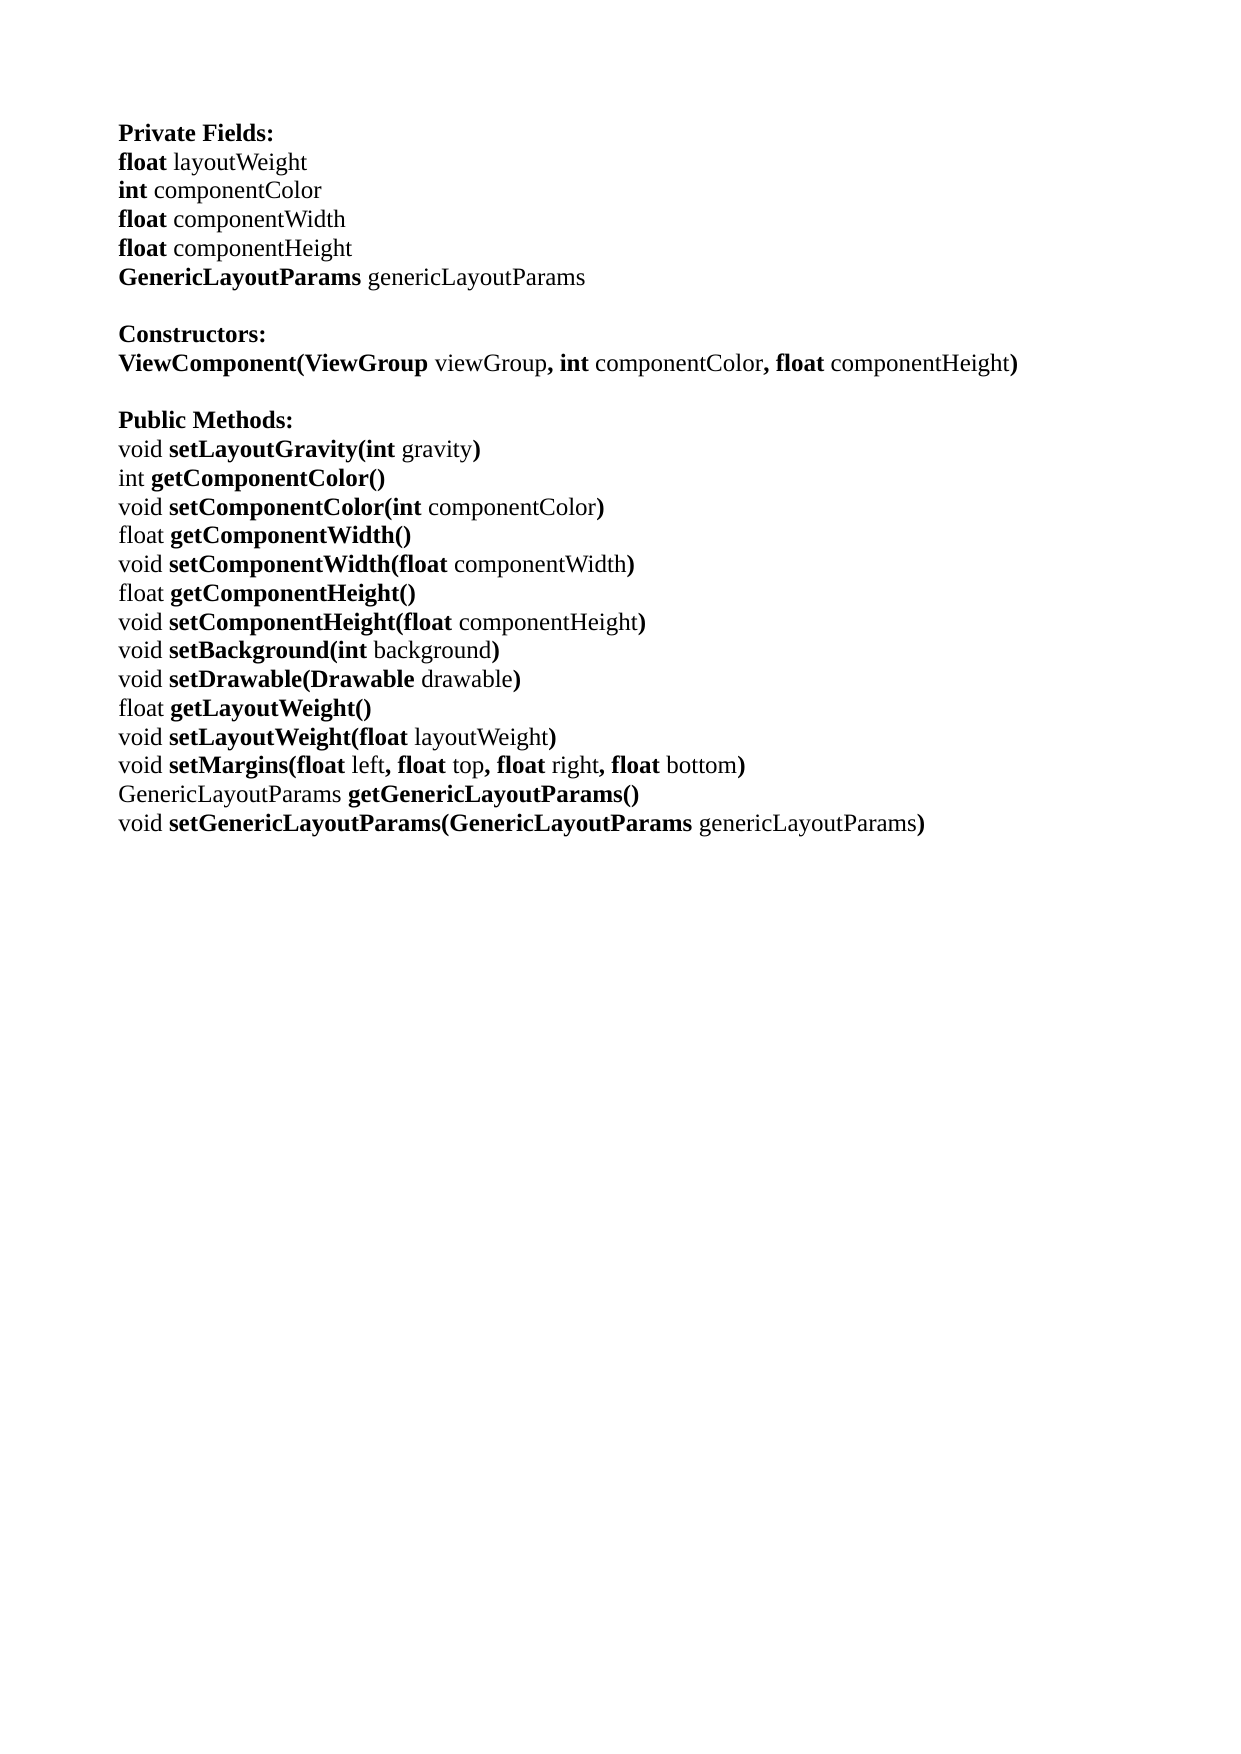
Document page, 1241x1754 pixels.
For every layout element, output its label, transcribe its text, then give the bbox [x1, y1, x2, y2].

text GenericLayoutParams getGenericLayoutParams() [118, 779, 1122, 808]
text Constructors: [118, 319, 1122, 348]
text ViewComponent(ViewGroup viewGroup, int componentColor, float componentHeight) [118, 348, 1122, 377]
text float componentHeight [118, 233, 1122, 262]
text int componentColor [118, 176, 1122, 204]
text int getComponentColor() [118, 463, 1122, 492]
text void setLayoutWeight(float layoutWeight) [118, 722, 1122, 751]
text float componentWidth [118, 204, 1122, 233]
text void setBackground(int background) [118, 636, 1122, 664]
text float getComponentWidth() [118, 521, 1122, 549]
text Public Methods: [118, 406, 1122, 434]
text float getComponentHeight() [118, 578, 1122, 607]
text void setComponentWidth(float componentWidth) [118, 549, 1122, 578]
text void setGenericLayoutParams(GenericLayoutParams genericLayoutParams) [118, 808, 1122, 837]
text float layoutWeight [118, 147, 1122, 176]
text void setComponentColor(int componentColor) [118, 492, 1122, 521]
text void setLayoutGravity(int gravity) [118, 434, 1122, 463]
text Private Fields: [118, 118, 1122, 147]
text void setDrawable(Drawable drawable) [118, 664, 1122, 693]
text float getLayoutWeight() [118, 693, 1122, 722]
text void setMargins(float left, float top, float right, float bottom) [118, 751, 1122, 779]
text GenericLayoutParams genericLayoutParams [118, 262, 1122, 291]
text void setComponentHeight(float componentHeight) [118, 607, 1122, 636]
